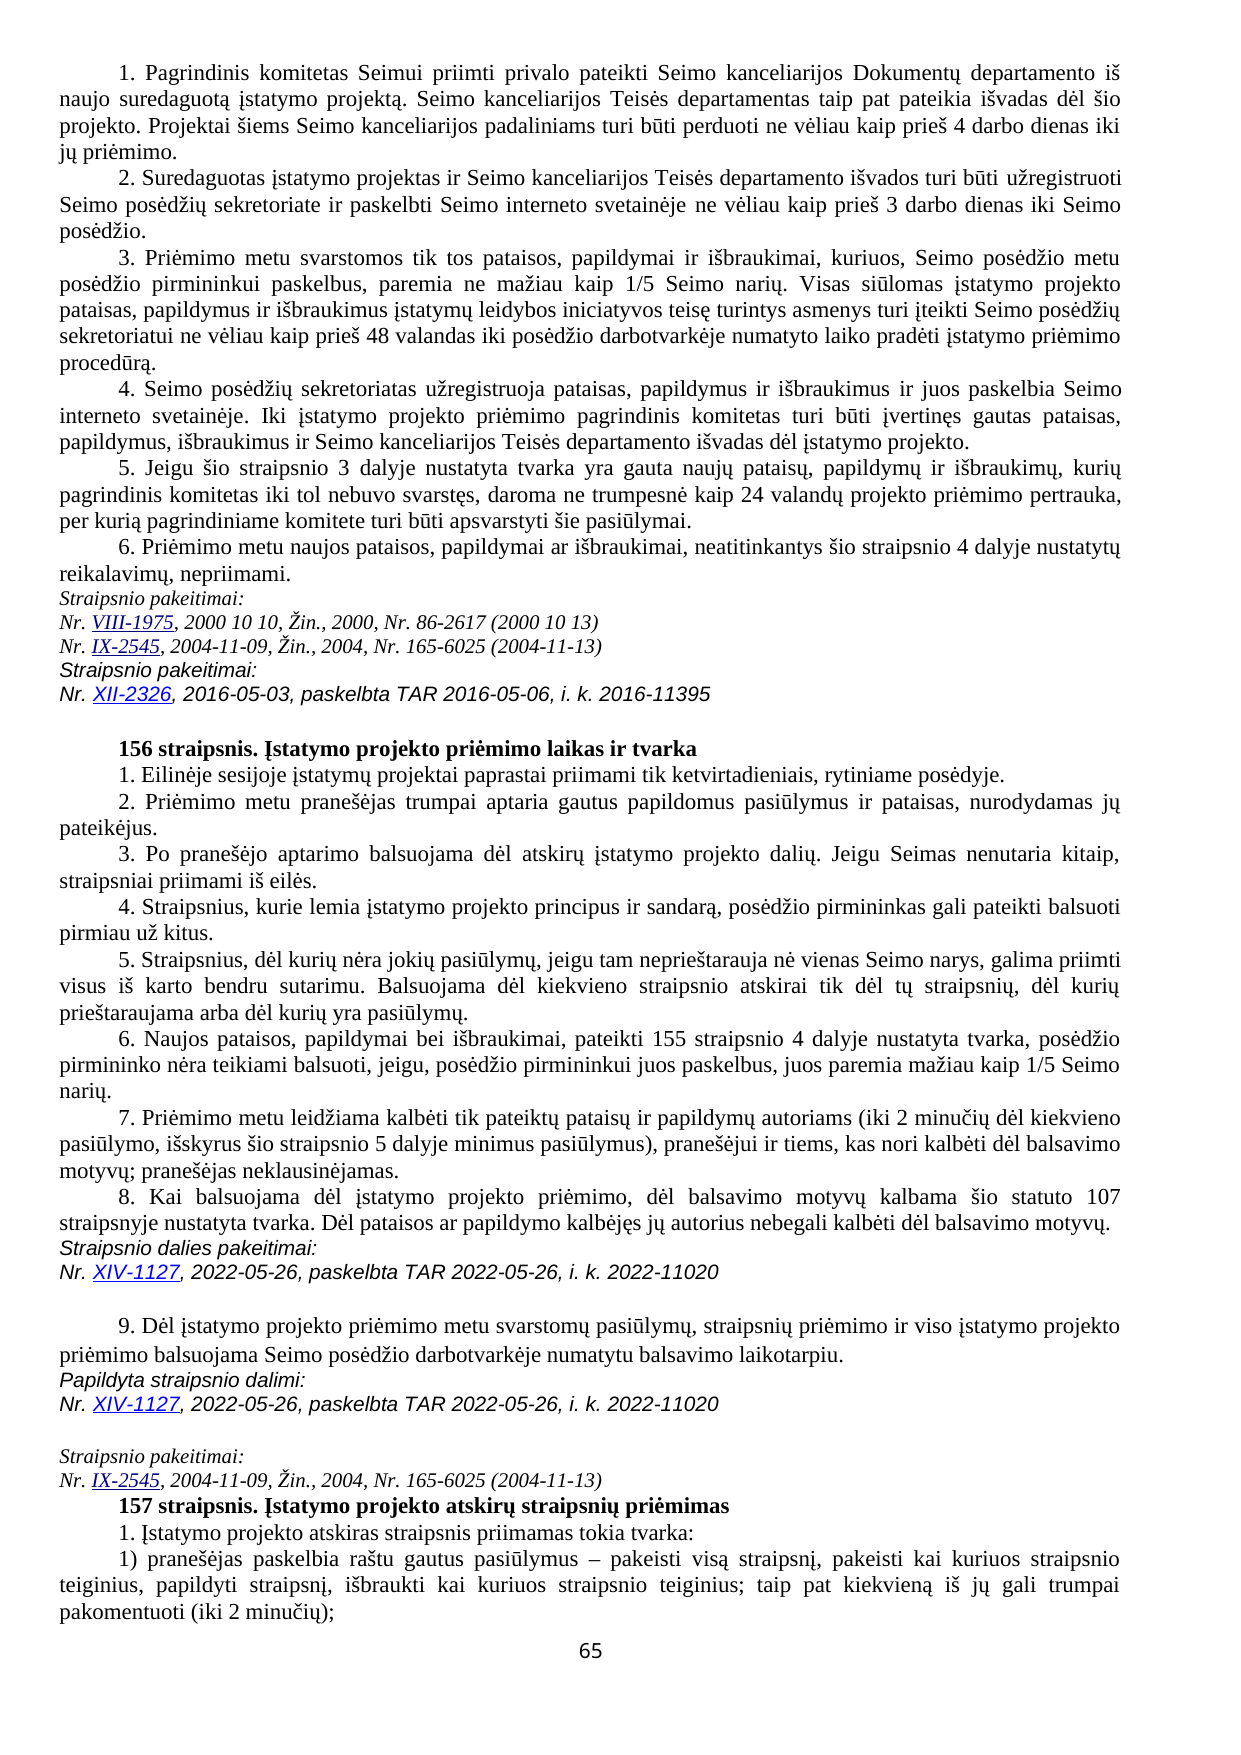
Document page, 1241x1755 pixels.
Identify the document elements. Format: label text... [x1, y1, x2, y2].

text Nr. IX-2545, 2004-11-09, Žin., 2004, Nr. 165-6025 (2004-11-13) [59, 1468, 1122, 1492]
text 1) pranešėjas paskelbia raštu gautus pasiūlymus – pakeisti visą straipsnį, pakeisti kai kuriuos straipsnio teiginius, papildyti straipsnį, išbraukti kai kuriuos straipsnio teiginius; taip pat kiekvieną iš jų gali trumpai pakomentuoti (iki 2 minučių); [59, 1545, 1122, 1624]
text Nr. IX-2545, 2004-11-09, Žin., 2004, Nr. 165-6025 (2004-11-13) [59, 634, 1122, 658]
text Straipsnio pakeitimai: [59, 586, 1122, 610]
text 2. Priėmimo metu pranešėjas trumpai aptaria gautus papildomus pasiūlymus ir pataisas, nurodydamas jų pateikėjus. [59, 788, 1122, 840]
text Nr. XIV-1127, 2022-05-26, paskelbta TAR 2022-05-26, i. k. 2022-11020 [59, 1260, 1122, 1284]
text 1. Įstatymo projekto atskiras straipsnis priimamas tokia tvarka: [59, 1519, 1122, 1545]
text Nr. XII-2326, 2016-05-03, paskelbta TAR 2016-05-06, i. k. 2016-11395 [59, 682, 1122, 706]
text 8. Kai balsuojama dėl įstatymo projekto priėmimo, dėl balsavimo motyvų kalbama šio statuto 107 straipsnyje nustatyta tvarka. Dėl pataisos ar papildymo kalbėjęs jų autorius nebegali kalbėti dėl balsavimo motyvų. [59, 1183, 1122, 1236]
text Straipsnio pakeitimai: [59, 658, 1122, 682]
text 5. Jeigu šio straipsnio 3 dalyje nustatyta tvarka yra gauta naujų pataisų, papildymų ir išbraukimų, kurių pagrindinis komitetas iki tol nebuvo svarstęs, daroma ne trumpesnė kaip 24 valandų projekto priėmimo pertrauka, per kurią pagrindiniame komitete turi būti apsvarstyti šie pasiūlymai. [59, 454, 1122, 533]
text Straipsnio pakeitimai: [59, 1444, 1122, 1468]
text 156 straipsnis. Įstatymo projekto priėmimo laikas ir tvarka [59, 735, 1122, 761]
text 3. Po pranešėjo aptarimo balsuojama dėl atskirų įstatymo projekto dalių. Jeigu Seimas nenutaria kitaip, straipsniai priimami iš eilės. [59, 840, 1122, 893]
text Straipsnio dalies pakeitimai: [59, 1236, 1122, 1260]
text 5. Straipsnius, dėl kurių nėra jokių pasiūlymų, jeigu tam neprieštarauja nė vienas Seimo narys, galima priimti visus iš karto bendru sutarimu. Balsuojama dėl kiekvieno straipsnio atskirai tik dėl tų straipsnių, dėl kurių prieštaraujama arba dėl kurių yra pasiūlymų. [59, 946, 1122, 1025]
text 1. Pagrindinis komitetas Seimui priimti privalo pateikti Seimo kanceliarijos Dokumentų departamento iš naujo suredaguotą įstatymo projektą. Seimo kanceliarijos Teisės departamentas taip pat pateikia išvadas dėl šio projekto. Projektai šiems Seimo kanceliarijos padaliniams turi būti perduoti ne vėliau kaip prieš 4 darbo dienas iki jų priėmimo. [59, 59, 1122, 164]
text 6. Naujos pataisos, papildymai bei išbraukimai, pateikti 155 straipsnio 4 dalyje nustatyta tvarka, posėdžio pirmininko nėra teikiami balsuoti, jeigu, posėdžio pirmininkui juos paskelbus, juos paremia mažiau kaip 1/5 Seimo narių. [59, 1025, 1122, 1104]
text 9. Dėl įstatymo projekto priėmimo metu svarstomų pasiūlymų, straipsnių priėmimo ir viso įstatymo projekto priėmimo balsuojama Seimo posėdžio darbotvarkėje numatytu balsavimo laikotarpiu. [59, 1312, 1122, 1367]
text 4. Seimo posėdžių sekretoriatas užregistruoja pataisas, papildymus ir išbraukimus ir juos paskelbia Seimo interneto svetainėje. Iki įstatymo projekto priėmimo pagrindinis komitetas turi būti įvertinęs gautas pataisas, papildymus, išbraukimus ir Seimo kanceliarijos Teisės departamento išvadas dėl įstatymo projekto. [59, 375, 1122, 454]
text Nr. XIV-1127, 2022-05-26, paskelbta TAR 2022-05-26, i. k. 2022-11020 [59, 1391, 1122, 1415]
text Nr. VIII-1975, 2000 10 10, Žin., 2000, Nr. 86-2617 (2000 10 13) [59, 610, 1122, 634]
text Papildyta straipsnio dalimi: [59, 1367, 1122, 1391]
text 7. Priėmimo metu leidžiama kalbėti tik pateiktų pataisų ir papildymų autoriams (iki 2 minučių dėl kiekvieno pasiūlymo, išskyrus šio straipsnio 5 dalyje minimus pasiūlymus), pranešėjui ir tiems, kas nori kalbėti dėl balsavimo motyvų; pranešėjas neklausinėjamas. [59, 1104, 1122, 1183]
text 3. Priėmimo metu svarstomos tik tos pataisos, papildymai ir išbraukimai, kuriuos, Seimo posėdžio metu posėdžio pirmininkui paskelbus, paremia ne mažiau kaip 1/5 Seimo narių. Visas siūlomas įstatymo projekto pataisas, papildymus ir išbraukimus įstatymų leidybos iniciatyvos teisę turintys asmenys turi įteikti Seimo posėdžių sekretoriatui ne vėliau kaip prieš 48 valandas iki posėdžio darbotvarkėje numatyto laiko pradėti įstatymo priėmimo procedūrą. [59, 243, 1122, 375]
text 1. Eilinėje sesijoje įstatymų projektai paprastai priimami tik ketvirtadieniais, rytiniame posėdyje. [59, 761, 1122, 788]
text 6. Priėmimo metu naujos pataisos, papildymai ar išbraukimai, neatitinkantys šio straipsnio 4 dalyje nustatytų reikalavimų, nepriimami. [59, 533, 1122, 586]
text 157 straipsnis. Įstatymo projekto atskirų straipsnių priėmimas [59, 1492, 1122, 1519]
text 2. Suredaguotas įstatymo projektas ir Seimo kanceliarijos Teisės departamento išvados turi būti užregistruoti Seimo posėdžių sekretoriate ir paskelbti Seimo interneto svetainėje ne vėliau kaip prieš 3 darbo dienas iki Seimo posėdžio. [59, 164, 1122, 243]
text 4. Straipsnius, kurie lemia įstatymo projekto principus ir sandarą, posėdžio pirmininkas gali pateikti balsuoti pirmiau už kitus. [59, 893, 1122, 946]
